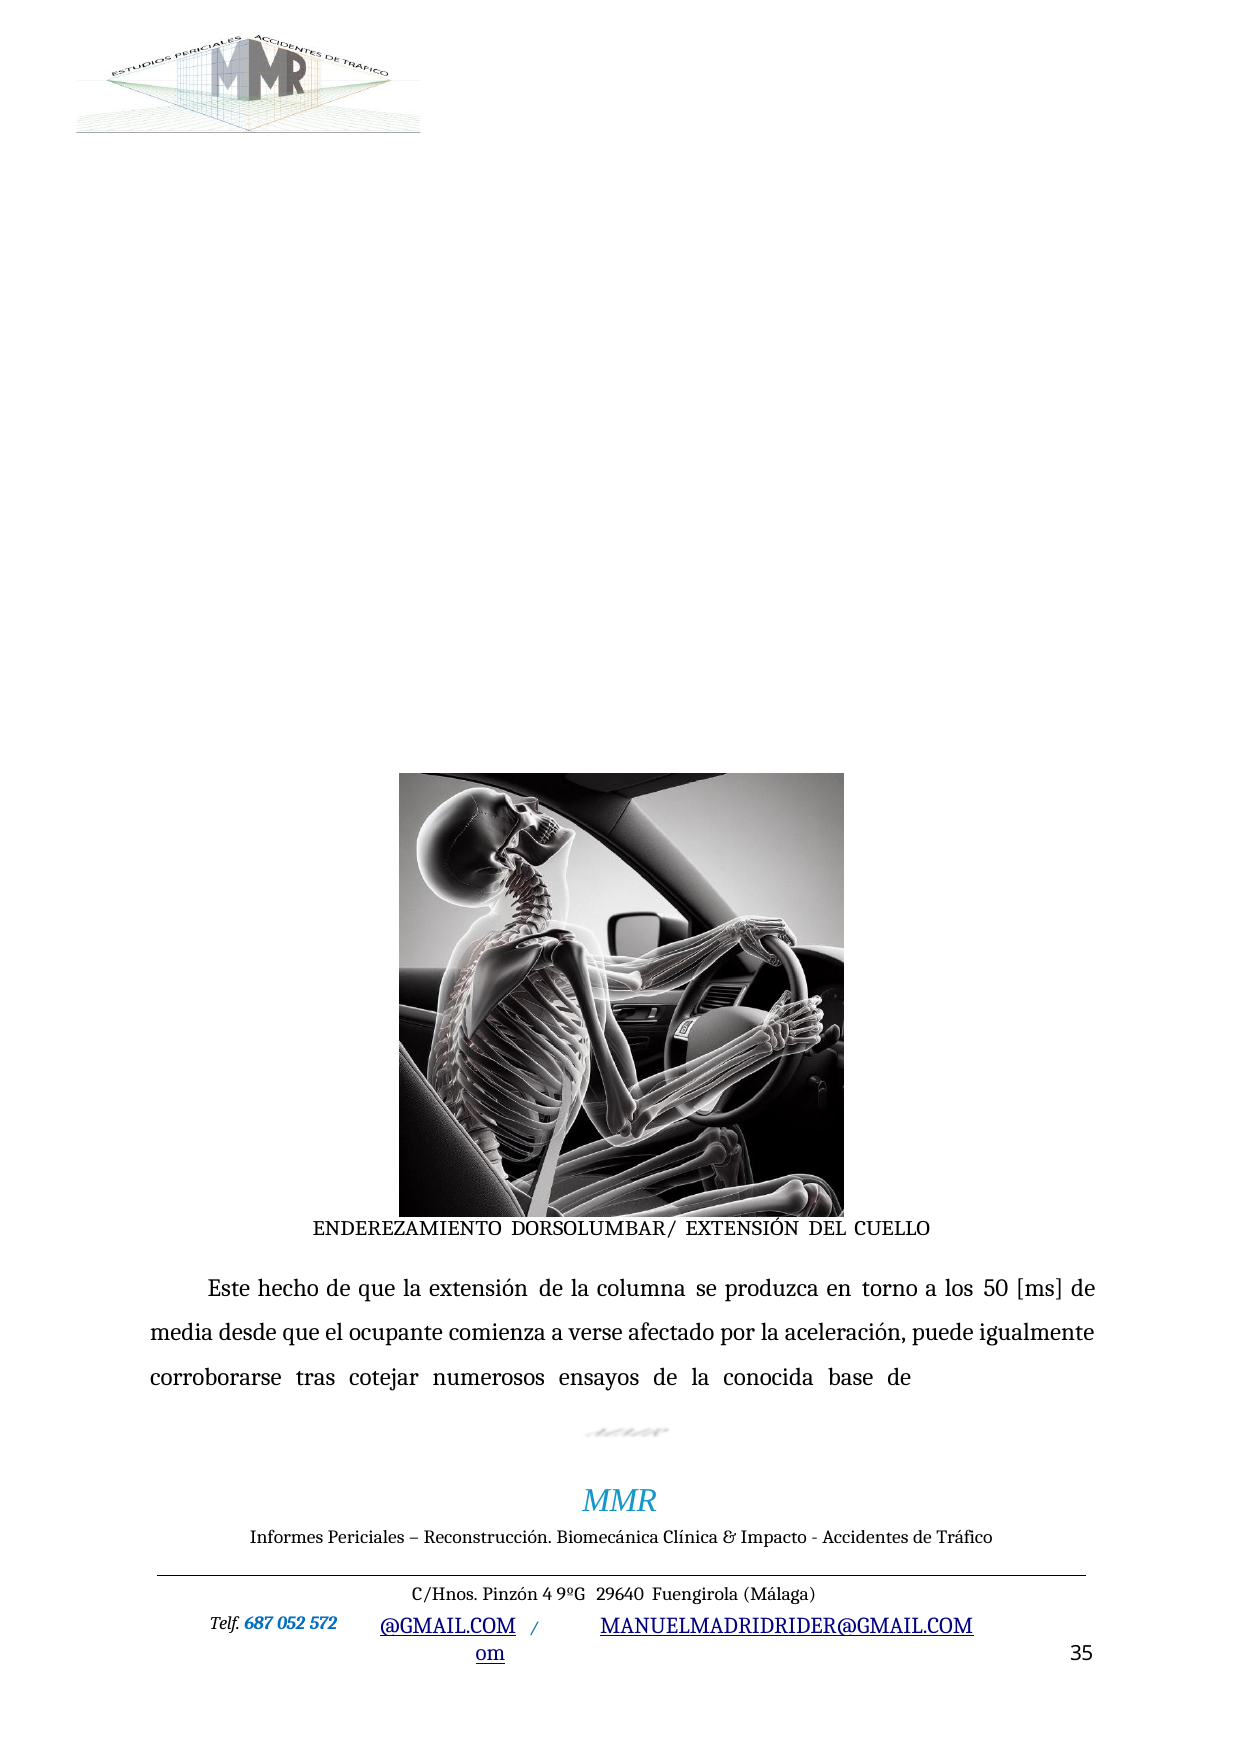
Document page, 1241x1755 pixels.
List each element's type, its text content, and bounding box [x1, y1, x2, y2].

text Este hecho de que la extensión de la columna se produzca en torno a los 50 [ms] de media desde que el ocupante comienza a verse afectado por la aceleración, puede igualmente corroborarse tras cotejar numerosos ensayos de la conocida base de [150, 1274, 1096, 1392]
text ENDEREZAMIENTO DORSOLUMBAR/ EXTENSIÓN DEL CUELLO [133, 446, 1109, 1241]
